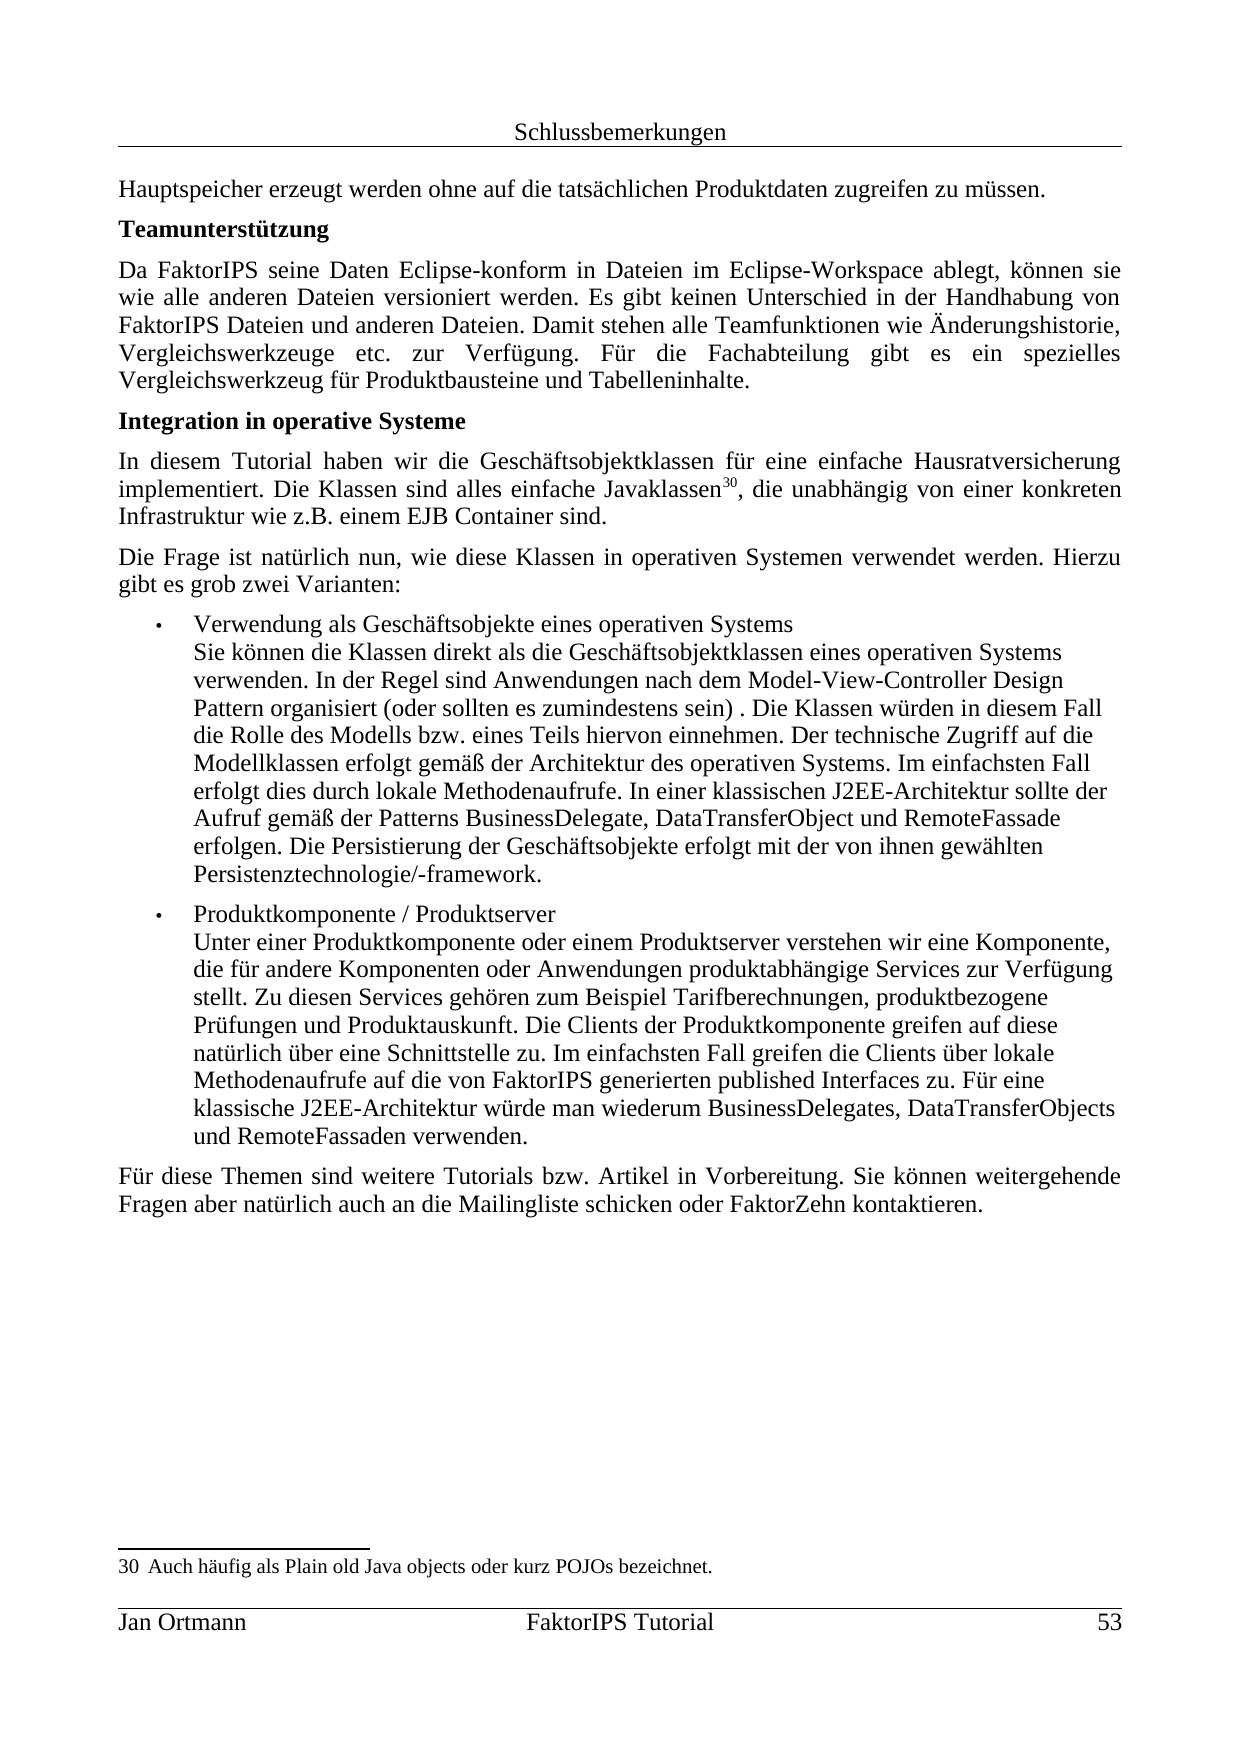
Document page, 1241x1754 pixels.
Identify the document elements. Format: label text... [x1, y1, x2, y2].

list Verwendung als Geschäftsobjekte eines operativen Systems Sie können die Klassen direkt als die Geschäftsobjektklassen eines operativen Systems verwenden. In der Regel sind Anwendungen nach dem Model-View-Controller Design Pattern organisiert (oder sollten es zumindestens sein) . Die Klassen würden in diesem Fall die Rolle des Modells bzw. eines Teils hiervon einnehmen. Der technische Zugriff auf die Modellklassen erfolgt gemäß der Architektur des operativen Systems. Im einfachsten Fall erfolgt dies durch lokale Methodenaufrufe. In einer klassischen J2EE-Architektur sollte der Aufruf gemäß der Patterns BusinessDelegate, DataTransferObject und RemoteFassade erfolgen. Die Persistierung der Geschäftsobjekte erfolgt mit der von ihnen gewählten Persistenztechnologie/-framework. [156, 611, 1122, 888]
text Für diese Themen sind weitere Tutorials bzw. Artikel in Vorbereitung. Sie können weitergehende Fragen aber natürlich auch an die Mailingliste schicken oder FaktorZehn kontaktieren. [118, 1162, 1122, 1217]
text Integration in operative Systeme [118, 407, 1122, 434]
text Auch häufig als Plain old Java objects oder kurz POJOs bezeichnet. [118, 1555, 1122, 1578]
text Hauptspeicher erzeugt werden ohne auf die tatsächlichen Produktdaten zugreifen zu müssen. [118, 175, 1122, 203]
text In diesem Tutorial haben wir die Geschäftsobjektklassen für eine einfache Hausratversicherung implementiert. Die Klassen sind alles einfache Javaklassen, die unabhängig von einer konkreten Infrastruktur wie z.B. einem EJB Container sind. [118, 447, 1122, 530]
text Teamunterstützung [118, 216, 1122, 243]
text Da FaktorIPS seine Daten Eclipse-konform in Dateien im Eclipse-Workspace ablegt, können sie wie alle anderen Dateien versioniert werden. Es gibt keinen Unterschied in der Handhabung von FaktorIPS Dateien und anderen Dateien. Damit stehen alle Teamfunktionen wie Änderungshistorie, Vergleichswerkzeuge etc. zur Verfügung. Für die Fachabteilung gibt es ein spezielles Vergleichswerkzeug für Produktbausteine und Tabelleninhalte. [118, 256, 1122, 394]
text Die Frage ist natürlich nun, wie diese Klassen in operativen Systemen verwendet werden. Hierzu gibt es grob zwei Varianten: [118, 543, 1122, 598]
list Produktkomponente / Produktserver Unter einer Produktkomponente oder einem Produktserver verstehen wir eine Komponente, die für andere Komponenten oder Anwendungen produktabhängige Services zur Verfügung stellt. Zu diesen Services gehören zum Beispiel Tarifberechnungen, produktbezogene Prüfungen und Produktauskunft. Die Clients der Produktkomponente greifen auf diese natürlich über eine Schnittstelle zu. Im einfachsten Fall greifen die Clients über lokale Methodenaufrufe auf die von FaktorIPS generierten published Interfaces zu. Für eine klassische J2EE-Architektur würde man wiederum BusinessDelegates, DataTransferObjects und RemoteFassaden verwenden. [156, 900, 1122, 1149]
